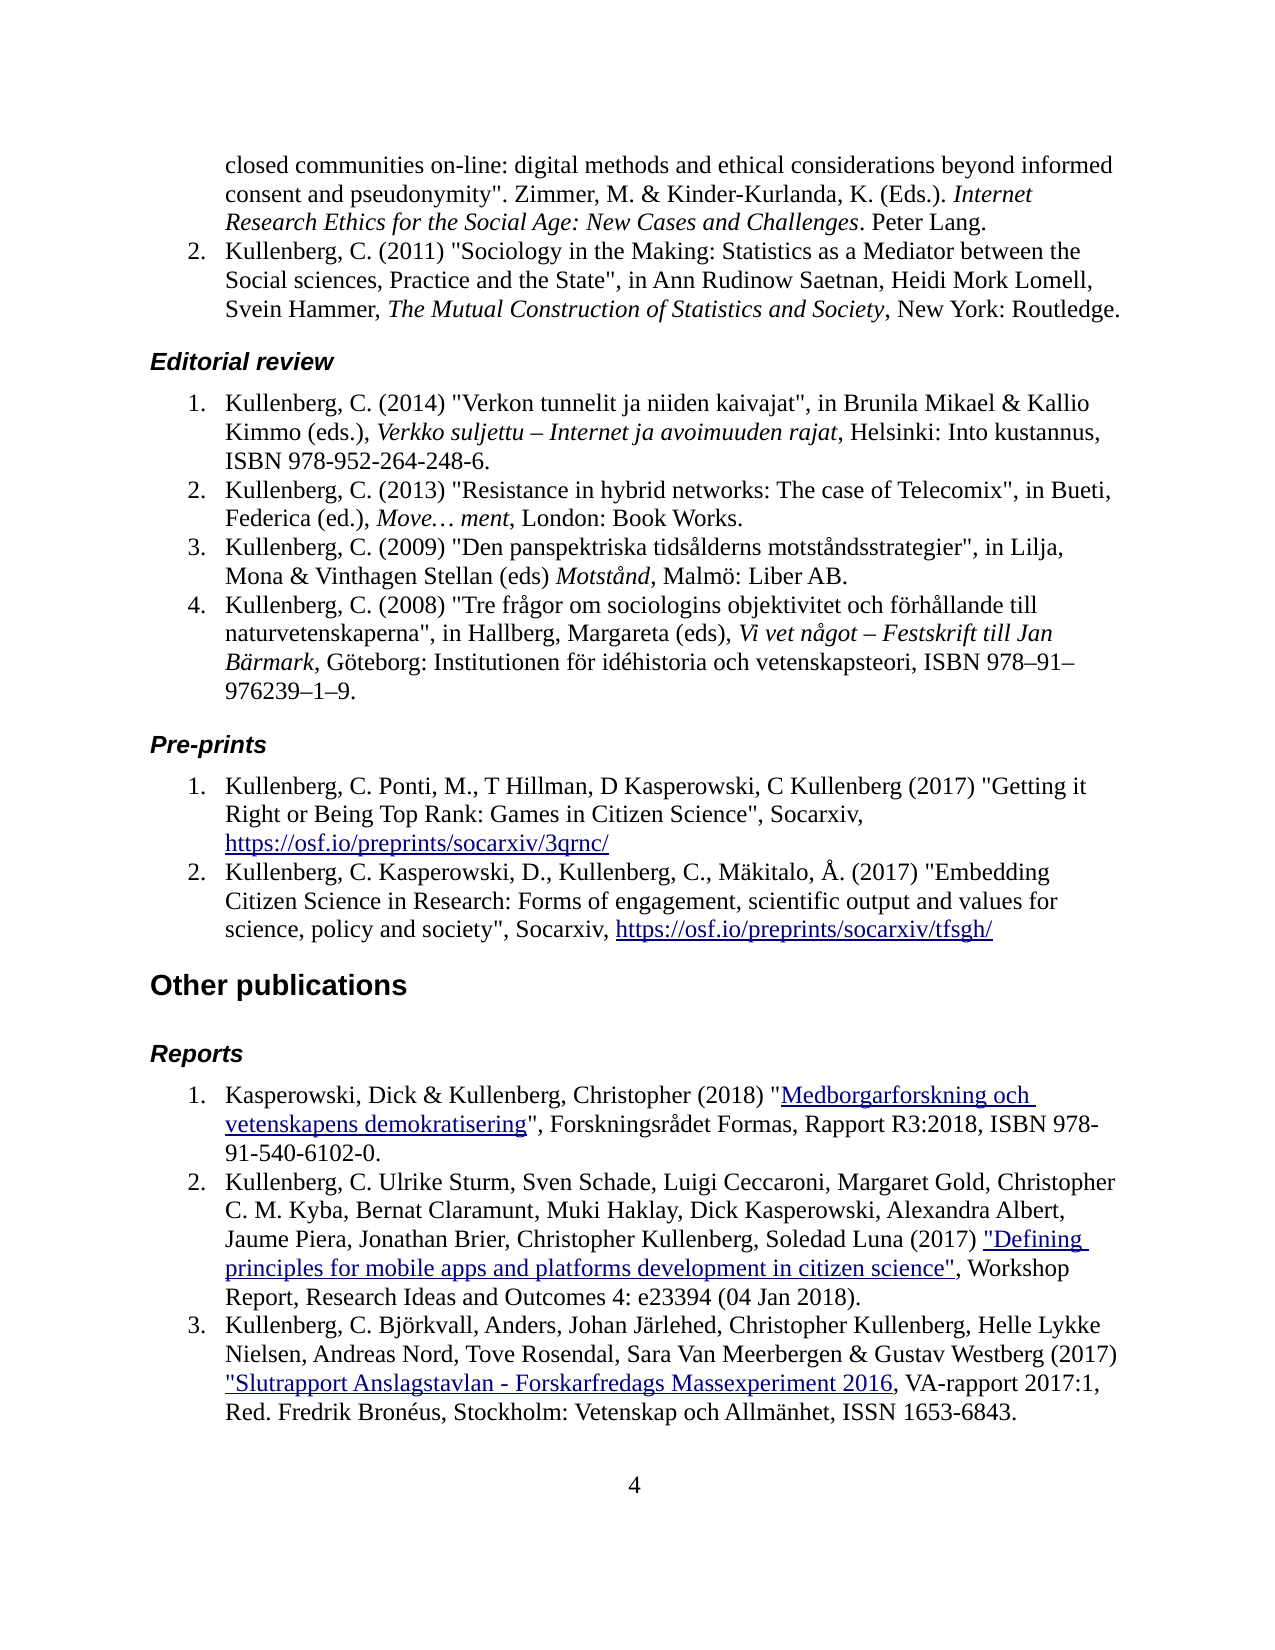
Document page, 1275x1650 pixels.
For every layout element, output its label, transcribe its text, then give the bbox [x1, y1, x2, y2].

subtitle Other publications [150, 968, 1125, 1002]
list Kullenberg, C. Kasperowski, D., Kullenberg, C., Mäkitalo, Å. (2017) "Embedding Citizen Science in Research: Forms of engagement, scientific output and values for science, policy and society", Socarxiv, https://osf.io/preprints/socarxiv/tfsgh/ [187, 857, 1125, 943]
list Kullenberg, C. Ponti, M., T Hillman, D Kasperowski, C Kullenberg (2017) "Getting it Right or Being Top Rank: Games in Citizen Science", Socarxiv, https://osf.io/preprints/socarxiv/3qrnc/ [187, 771, 1125, 857]
list Kullenberg, C. Björkvall, Anders, Johan Järlehed, Christopher Kullenberg, Helle Lykke Nielsen, Andreas Nord, Tove Rosendal, Sara Van Meerbergen & Gustav Westberg (2017) "Slutrapport Anslagstavlan - Forskarfredags Massexperiment 2016, VA-rapport 2017:1, Red. Fredrik Bronéus, Stockholm: Vetenskap och Allmänhet, ISSN 1653-6843. [187, 1310, 1125, 1425]
list Kullenberg, C. (2011) "Sociology in the Making: Statistics as a Mediator between the Social sciences, Practice and the State", in Ann Rudinow Saetnan, Heidi Mork Lomell, Svein Hammer, The Mutual Construction of Statistics and Society, New York: Routledge. [187, 236, 1125, 322]
list closed communities on-line: digital methods and ethical considerations beyond informed consent and pseudonymity". Zimmer, M. & Kinder-Kurlanda, K. (Eds.). Internet Research Ethics for the Social Age: New Cases and Challenges. Peter Lang. [187, 150, 1125, 236]
list Kullenberg, C. (2013) "Resistance in hybrid networks: The case of Telecomix", in Bueti, Federica (ed.), Move… ment, London: Book Works. [187, 475, 1125, 532]
list Kasperowski, Dick & Kullenberg, Christopher (2018) "Medborgarforskning och vetenskapens demokratisering", Forskningsrådet Formas, Rapport R3:2018, ISBN 978-91-540-6102-0. [187, 1080, 1125, 1167]
list Kullenberg, C. Ulrike Sturm, Sven Schade, Luigi Ceccaroni, Margaret Gold, Christopher C. M. Kyba, Bernat Claramunt, Muki Haklay, Dick Kasperowski, Alexandra Albert, Jaume Piera, Jonathan Brier, Christopher Kullenberg, Soledad Luna (2017) "Defining principles for mobile apps and platforms development in citizen science", Workshop Report, Research Ideas and Outcomes 4: e23394 (04 Jan 2018). [187, 1167, 1125, 1310]
subtitle Editorial review [150, 347, 1125, 376]
list Kullenberg, C. (2014) "Verkon tunnelit ja niiden kaivajat", in Brunila Mikael & Kallio Kimmo (eds.), Verkko suljettu – Internet ja avoimuuden rajat, Helsinki: Into kustannus, ISBN 978-952-264-248-6. [187, 388, 1125, 475]
list Kullenberg, C. (2008) "Tre frågor om sociologins objektivitet och förhållande till naturvetenskaperna", in Hallberg, Margareta (eds), Vi vet något – Festskrift till Jan Bärmark, Göteborg: Institutionen för idéhistoria och vetenskapsteori, ISBN 978–91–976239–1–9. [187, 590, 1125, 705]
subtitle Reports [150, 1039, 1125, 1068]
subtitle Pre-prints [150, 730, 1125, 758]
list Kullenberg, C. (2009) "Den panspektriska tidsålderns motståndsstrategier", in Lilja, Mona & Vinthagen Stellan (eds) Motstånd, Malmö: Liber AB. [187, 532, 1125, 590]
